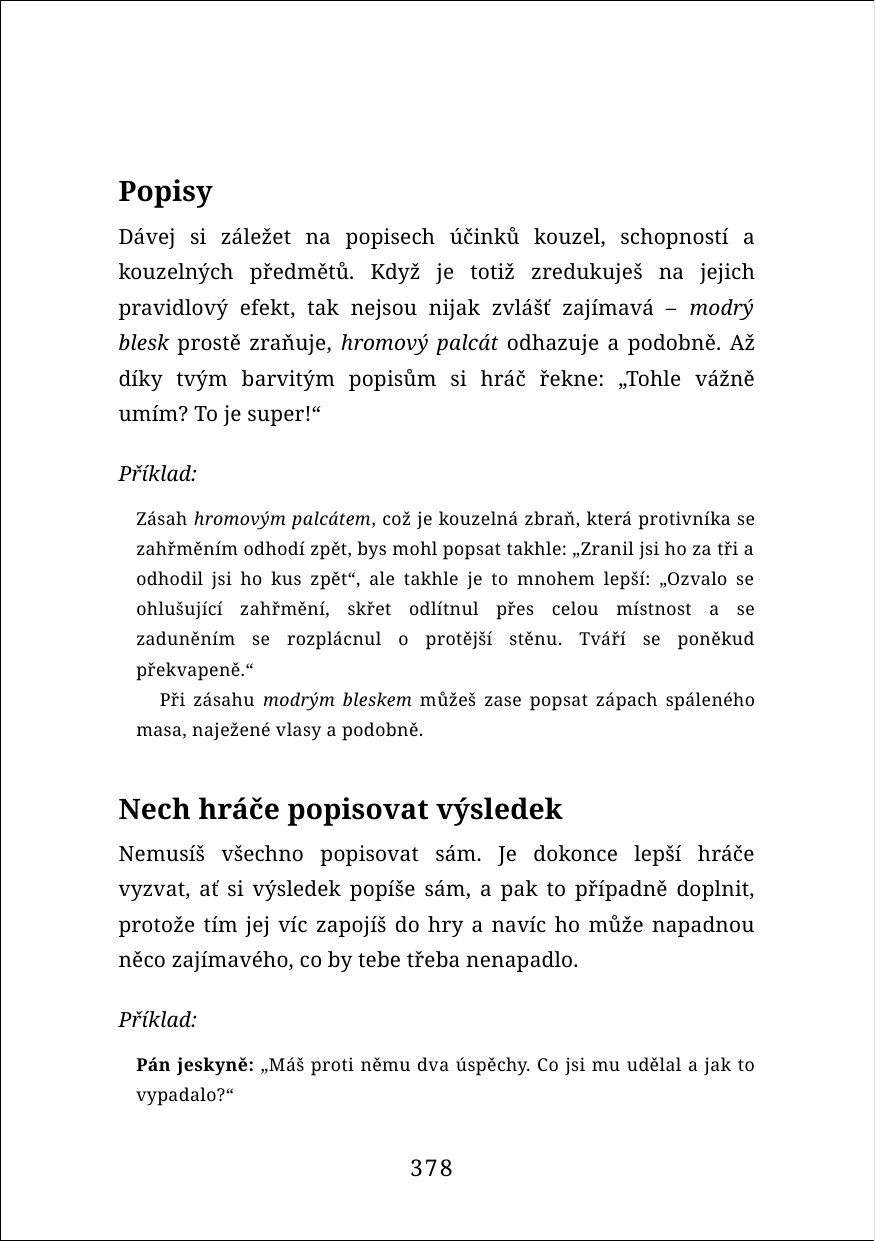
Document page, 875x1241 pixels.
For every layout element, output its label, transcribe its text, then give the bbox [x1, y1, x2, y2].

text Pán jeskyně: „Máš proti němu dva úspěchy. Co jsi mu udělal a jak to vypadalo?“ [136, 1052, 756, 1106]
subtitle Nech hráče popisovat výsledek [118, 789, 756, 827]
text Nemusíš všechno popisovat sám. Je dokonce lepší hráče vyzvat, ať si výsledek popíše sám, a pak to případně doplnit, protože tím jej víc zapojíš do hry a navíc ho může napadnou něco zajímavého, co by tebe třeba nenapadlo. [118, 839, 756, 974]
text Příklad: [118, 1005, 756, 1033]
subtitle Popisy [118, 172, 756, 210]
text Dávej si záležet na popisech účinků kouzel, schopností a kouzelných předmětů. Když je totiž zredukuješ na jejich pravidlový efekt, tak nejsou nijak zvlášť zajímavá – modrý blesk prostě zraňuje, hromový palcát odhazuje a podobně. Až díky tvým barvitým popisům si hráč řekne: „Tohle vážně umím? To je super!“ [118, 222, 756, 428]
text Zásah hromovým palcátem, což je kouzelná zbraň, která protivníka se zahřměním odhodí zpět, bys mohl popsat takhle: „Zranil jsi ho za tři a odhodil jsi ho kus zpět“, ale takhle je to mnohem lepší: „Ozvalo se ohlušující zahřmění, skřet odlítnul přes celou místnost a se zaduněním se rozplácnul o protější stěnu. Tváří se poněkud překvapeně.“ Při zásahu modrým bleskem můžeš zase popsat zápach spáleného masa, naježené vlasy a podobně. [136, 506, 756, 742]
text Příklad: [118, 459, 756, 487]
